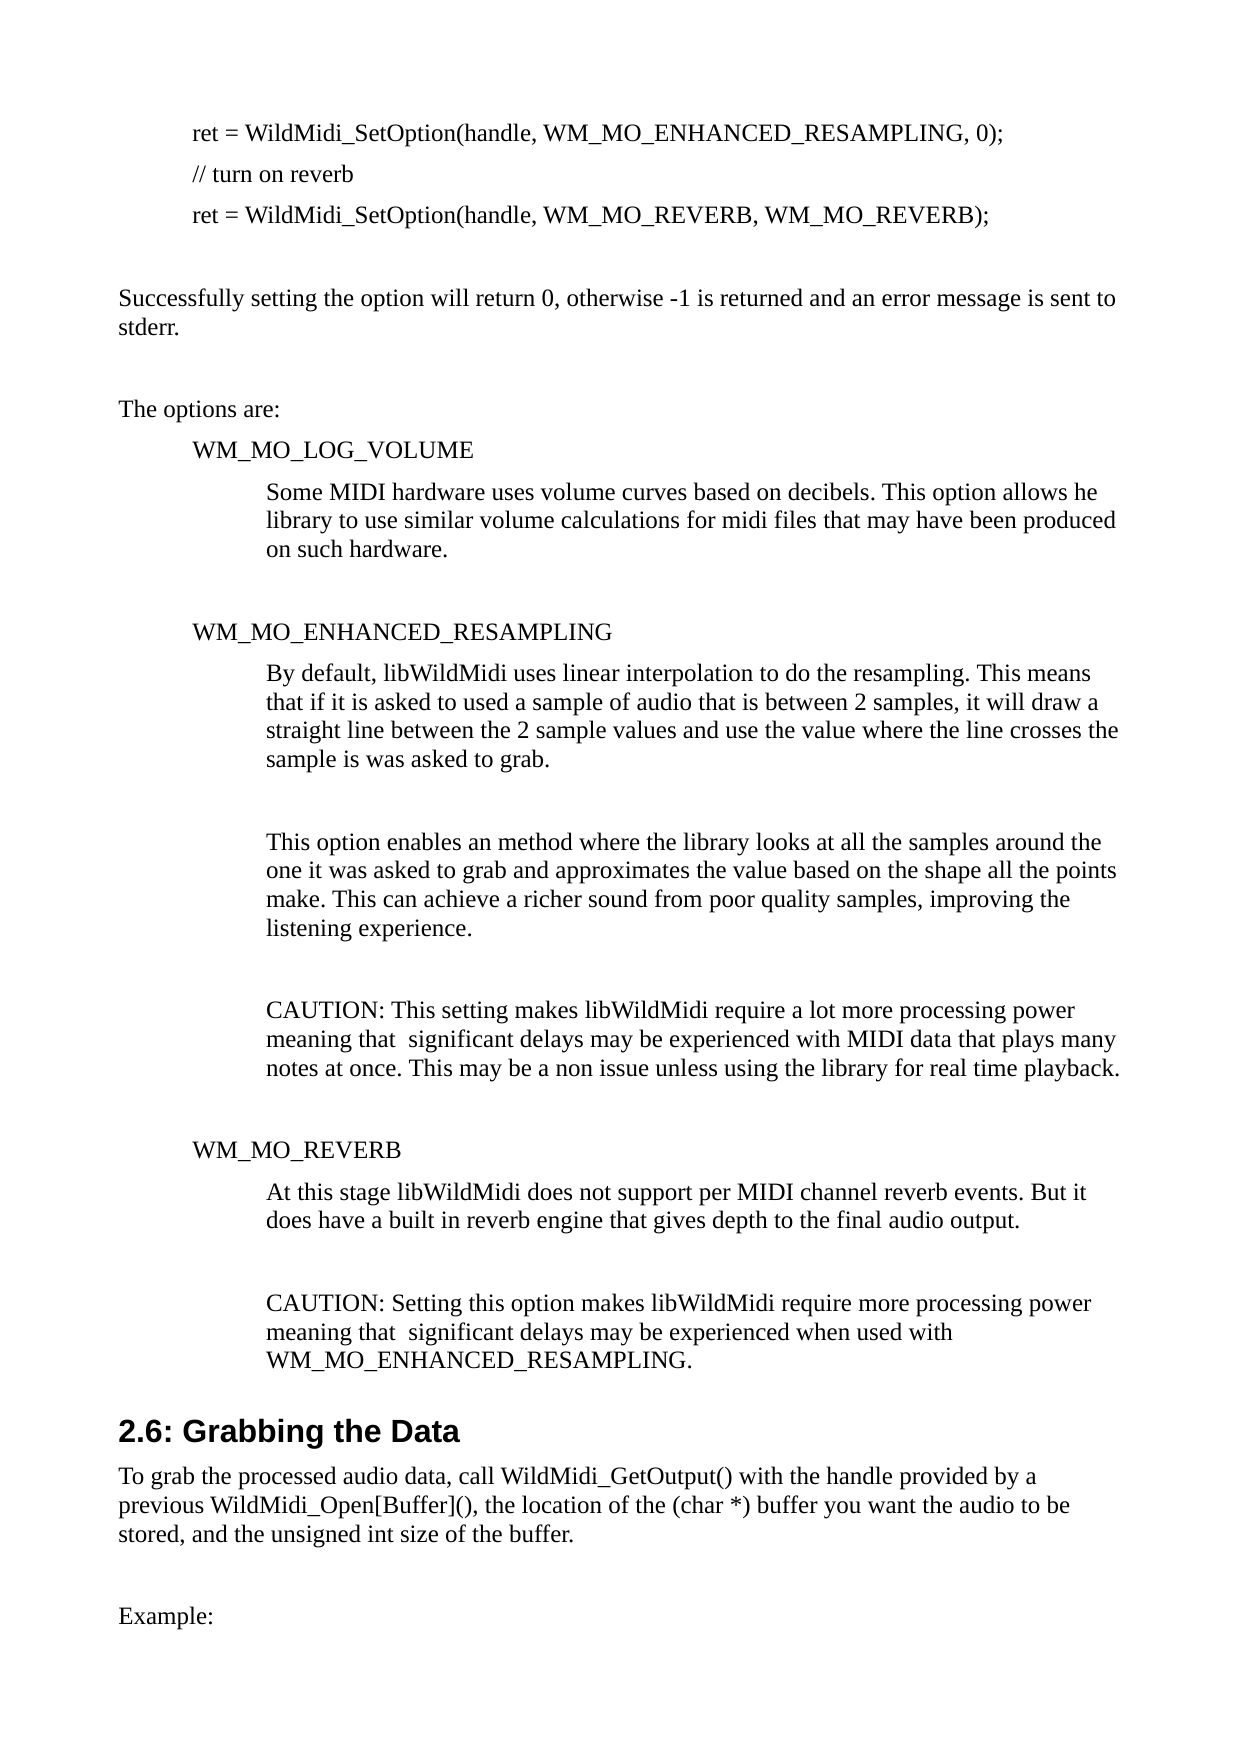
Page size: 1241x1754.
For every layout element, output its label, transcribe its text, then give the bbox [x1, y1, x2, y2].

text WM_MO_REVERB [118, 1136, 1122, 1164]
text WM_MO_LOG_VOLUME [118, 436, 1122, 464]
subtitle 2.6: Grabbing the Data [118, 1412, 1122, 1449]
text CAUTION: Setting this option makes libWildMidi require more processing power meaning that significant delays may be experienced when used with WM_MO_ENHANCED_RESAMPLING. [266, 1288, 1122, 1374]
text Example: [118, 1601, 1122, 1630]
text Some MIDI hardware uses volume curves based on decibels. This option allows he library to use similar volume calculations for midi files that may have been produced on such hardware. [266, 477, 1122, 563]
text ret = WildMidi_SetOption(handle, WM_MO_REVERB, WM_MO_REVERB); [118, 201, 1122, 229]
text The options are: [118, 394, 1122, 423]
text By default, libWildMidi uses linear interpolation to do the resampling. This means that if it is asked to used a sample of audio that is between 2 samples, it will draw a straight line between the 2 sample values and use the value where the line crosses the sample is was asked to grab. [266, 658, 1122, 773]
text Successfully setting the option will return 0, otherwise -1 is returned and an error message is sent to stderr. [118, 283, 1122, 341]
text WM_MO_ENHANCED_RESAMPLING [118, 617, 1122, 646]
text ret = WildMidi_SetOption(handle, WM_MO_ENHANCED_RESAMPLING, 0); [118, 118, 1122, 147]
text This option enables an method where the library looks at all the samples around the one it was asked to grab and approximates the value based on the shape all the points make. This can achieve a richer sound from poor quality samples, improving the listening experience. [266, 827, 1122, 942]
text // turn on reverb [118, 159, 1122, 188]
text CAUTION: This setting makes libWildMidi require a lot more processing power meaning that significant delays may be experienced with MIDI data that plays many notes at once. This may be a non issue unless using the library for real time playback. [266, 996, 1122, 1082]
text At this stage libWildMidi does not support per MIDI channel reverb events. But it does have a built in reverb engine that gives depth to the final audio output. [266, 1177, 1122, 1234]
text To grab the processed audio data, call WildMidi_GetOutput() with the handle provided by a previous WildMidi_Open[Buffer](), the location of the (char *) buffer you want the audio to be stored, and the unsigned int size of the buffer. [118, 1461, 1122, 1547]
